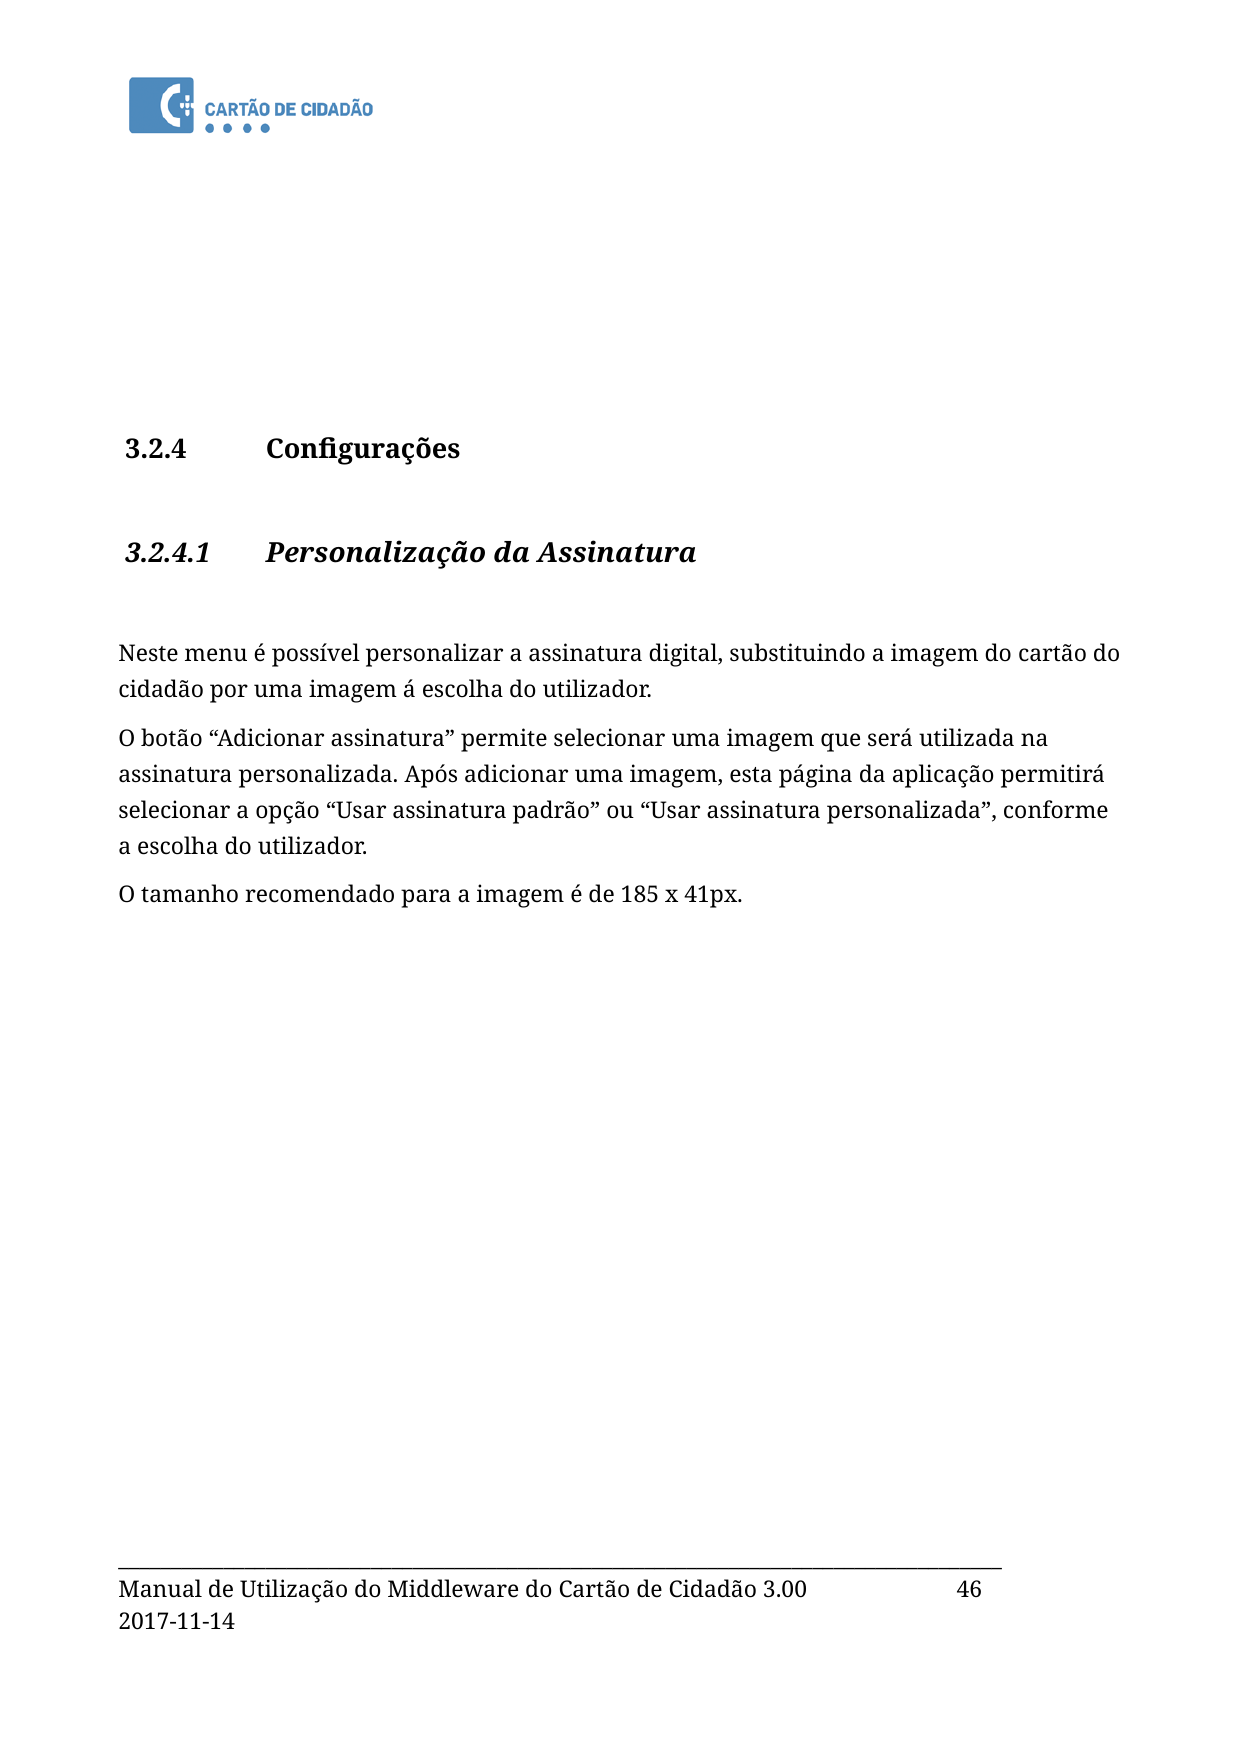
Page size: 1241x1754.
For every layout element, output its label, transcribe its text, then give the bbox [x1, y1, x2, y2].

text O botão “Adicionar assinatura” permite selecionar uma imagem que será utilizada na assinatura personalizada. Após adicionar uma imagem, esta página da aplicação permitirá selecionar a opção “Usar assinatura padrão” ou “Usar assinatura personalizada”, conforme a escolha do utilizador. [118, 722, 1122, 861]
subtitle Personalização da Assinatura [118, 533, 1122, 571]
picture [126, 71, 419, 141]
subtitle Configurações [118, 430, 1122, 467]
text O tamanho recomendado para a imagem é de 185 x 41px. [118, 878, 1122, 909]
text Neste menu é possível personalizar a assinatura digital, substituindo a imagem do cartão do cidadão por uma imagem á escolha do utilizador. [118, 637, 1122, 704]
